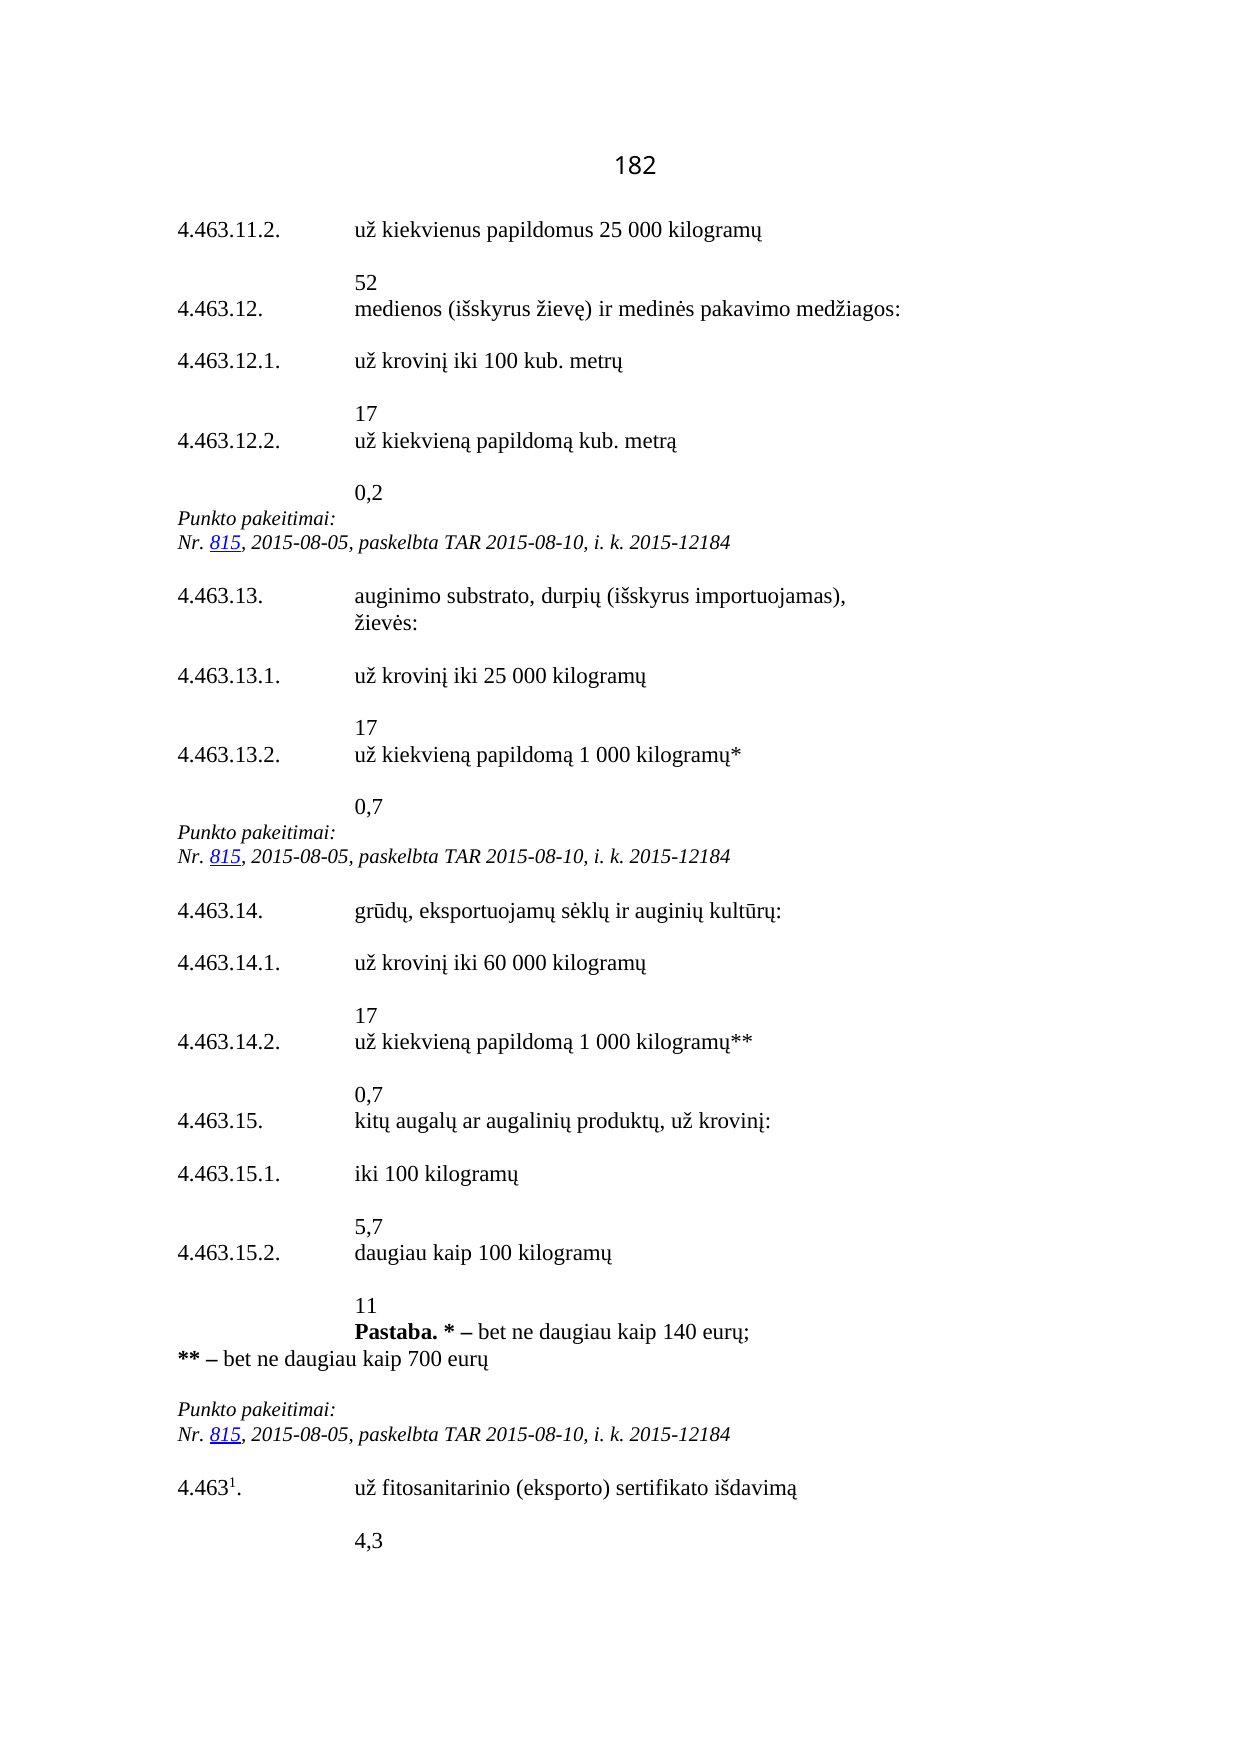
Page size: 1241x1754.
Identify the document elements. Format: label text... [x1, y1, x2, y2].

text 4.463.14. grūdų, eksportuojamų sėklų ir auginių kultūrų: [177, 897, 945, 949]
text Pastaba. * – bet ne daugiau kaip 140 eurų; [354, 1318, 945, 1345]
text 4.463.11.2. už kiekvienus papildomus 25 000 kilogramų 52 [177, 216, 945, 295]
text 4.463.14.1. už krovinį iki 60 000 kilogramų 17 [177, 949, 945, 1028]
text 4.463.13. auginimo substrato, durpių (išskyrus importuojamas), [177, 583, 945, 609]
text Nr. 815, 2015-08-05, paskelbta TAR 2015-08-10, i. k. 2015-12184 [177, 530, 1093, 554]
text Punkto pakeitimai: [177, 820, 1093, 844]
text 4.463.15.1. iki 100 kilogramų 5,7 [177, 1160, 945, 1239]
text 4.463.12.2. už kiekvieną papildomą kub. metrą 0,2 [177, 427, 945, 506]
text 4.463.12. medienos (išskyrus žievę) ir medinės pakavimo medžiagos: [177, 295, 945, 348]
text 4.463.13.2. už kiekvieną papildomą 1 000 kilogramų* 0,7 [177, 741, 945, 820]
text 4.4631. už fitosanitarinio (eksporto) sertifikato išdavimą 4,3 [177, 1474, 945, 1553]
text 4.463.15. kitų augalų ar augalinių produktų, už krovinį: [177, 1107, 945, 1160]
text 4.463.15.2. daugiau kaip 100 kilogramų 11 [177, 1239, 945, 1318]
text Punkto pakeitimai: [177, 1397, 1093, 1421]
text Nr. 815, 2015-08-05, paskelbta TAR 2015-08-10, i. k. 2015-12184 [177, 844, 1093, 868]
text Nr. 815, 2015-08-05, paskelbta TAR 2015-08-10, i. k. 2015-12184 [177, 1421, 1093, 1446]
text 4.463.14.2. už kiekvieną papildomą 1 000 kilogramų** 0,7 [177, 1028, 945, 1107]
text 4.463.13.1. už krovinį iki 25 000 kilogramų 17 [177, 662, 945, 741]
text Punkto pakeitimai: [177, 506, 1093, 530]
text žievės: [354, 609, 945, 662]
text 4.463.12.1. už krovinį iki 100 kub. metrų 17 [177, 348, 945, 427]
text ** – bet ne daugiau kaip 700 eurų [177, 1345, 945, 1397]
